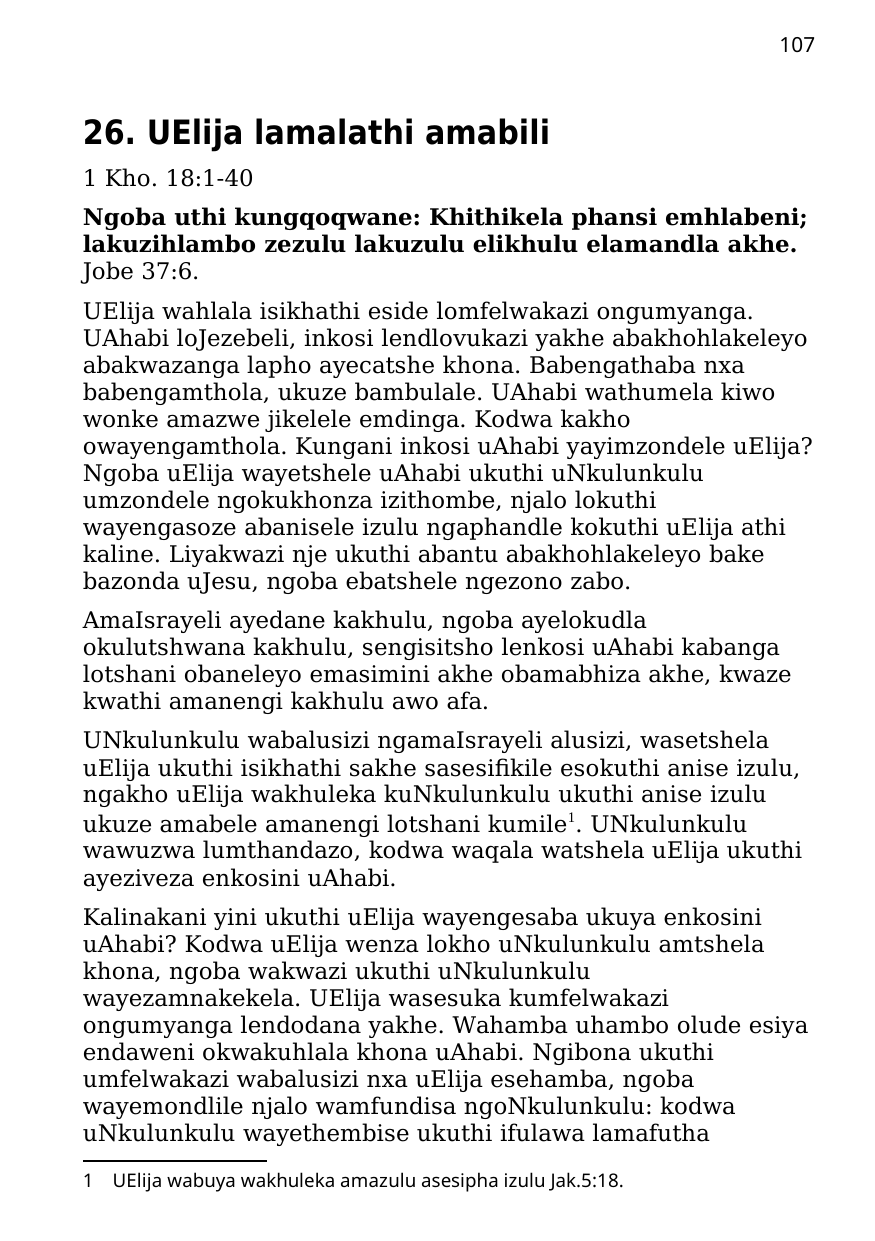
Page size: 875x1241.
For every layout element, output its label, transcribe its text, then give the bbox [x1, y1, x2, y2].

text 1 Kho. 18:1-40 [83, 165, 815, 192]
text AmaIsrayeli ayedane kakhulu, ngoba ayelokudla okulutshwana kakhulu, sengisitsho lenkosi uAhabi kabanga lotshani obaneleyo emasimini akhe obamabhiza akhe, kwaze kwathi amanengi kakhulu awo afa. [83, 607, 815, 715]
subtitle 26. UElija lamalathi amabili [83, 113, 815, 152]
text UElija wabuya wakhuleka amazulu asesipha izulu Jak.5:18. [83, 1167, 815, 1193]
text UElija wahlala isikhathi eside lomfelwakazi ongumyanga. UAhabi loJezebeli, inkosi lendlovukazi yakhe abakhohlakeleyo abakwazanga lapho ayecatshe khona. Babengathaba nxa babengamthola, ukuze bambulale. UAhabi wathumela kiwo wonke amazwe jikelele emdinga. Kodwa kakho owayengamthola. Kungani inkosi uAhabi yayimzondele uElija? Ngoba uElija wayetshele uAhabi ukuthi uNkulunkulu umzondele ngokukhonza izithombe, njalo lokuthi wayengasoze abanisele izulu ngaphandle kokuthi uElija athi kaline. Liyakwazi nje ukuthi abantu abakhohlakeleyo bake bazonda uJesu, ngoba ebatshele ngezono zabo. [83, 298, 815, 594]
text Kalinakani yini ukuthi uElija wayengesaba ukuya enkosini uAhabi? Kodwa uElija wenza lokho uNkulunkulu amtshela khona, ngoba wakwazi ukuthi uNkulunkulu wayezamnakekela. UElija wasesuka kumfelwakazi ongumyanga lendodana yakhe. Wahamba uhambo olude esiya endaweni okwakuhlala khona uAhabi. Ngibona ukuthi umfelwakazi wabalusizi nxa uElija esehamba, ngoba wayemondlile njalo wamfundisa ngoNkulunkulu: kodwa uNkulunkulu wayethembise ukuthi ifulawa lamafutha [83, 904, 815, 1147]
text UNkulunkulu wabalusizi ngamaIsrayeli alusizi, wasetshela uElija ukuthi isikhathi sakhe sasesifikile esokuthi anise izulu, ngakho uElija wakhuleka kuNkulunkulu ukuthi anise izulu ukuze amabele amanengi lotshani kumile. UNkulunkulu wawuzwa lumthandazo, kodwa waqala watshela uElija ukuthi ayeziveza enkosini uAhabi. [83, 727, 815, 891]
text Ngoba uthi kungqoqwane: Khithikela phansi emhlabeni; lakuzihlambo zezulu lakuzulu elikhulu elamandla akhe. Jobe 37:6. [83, 204, 815, 285]
